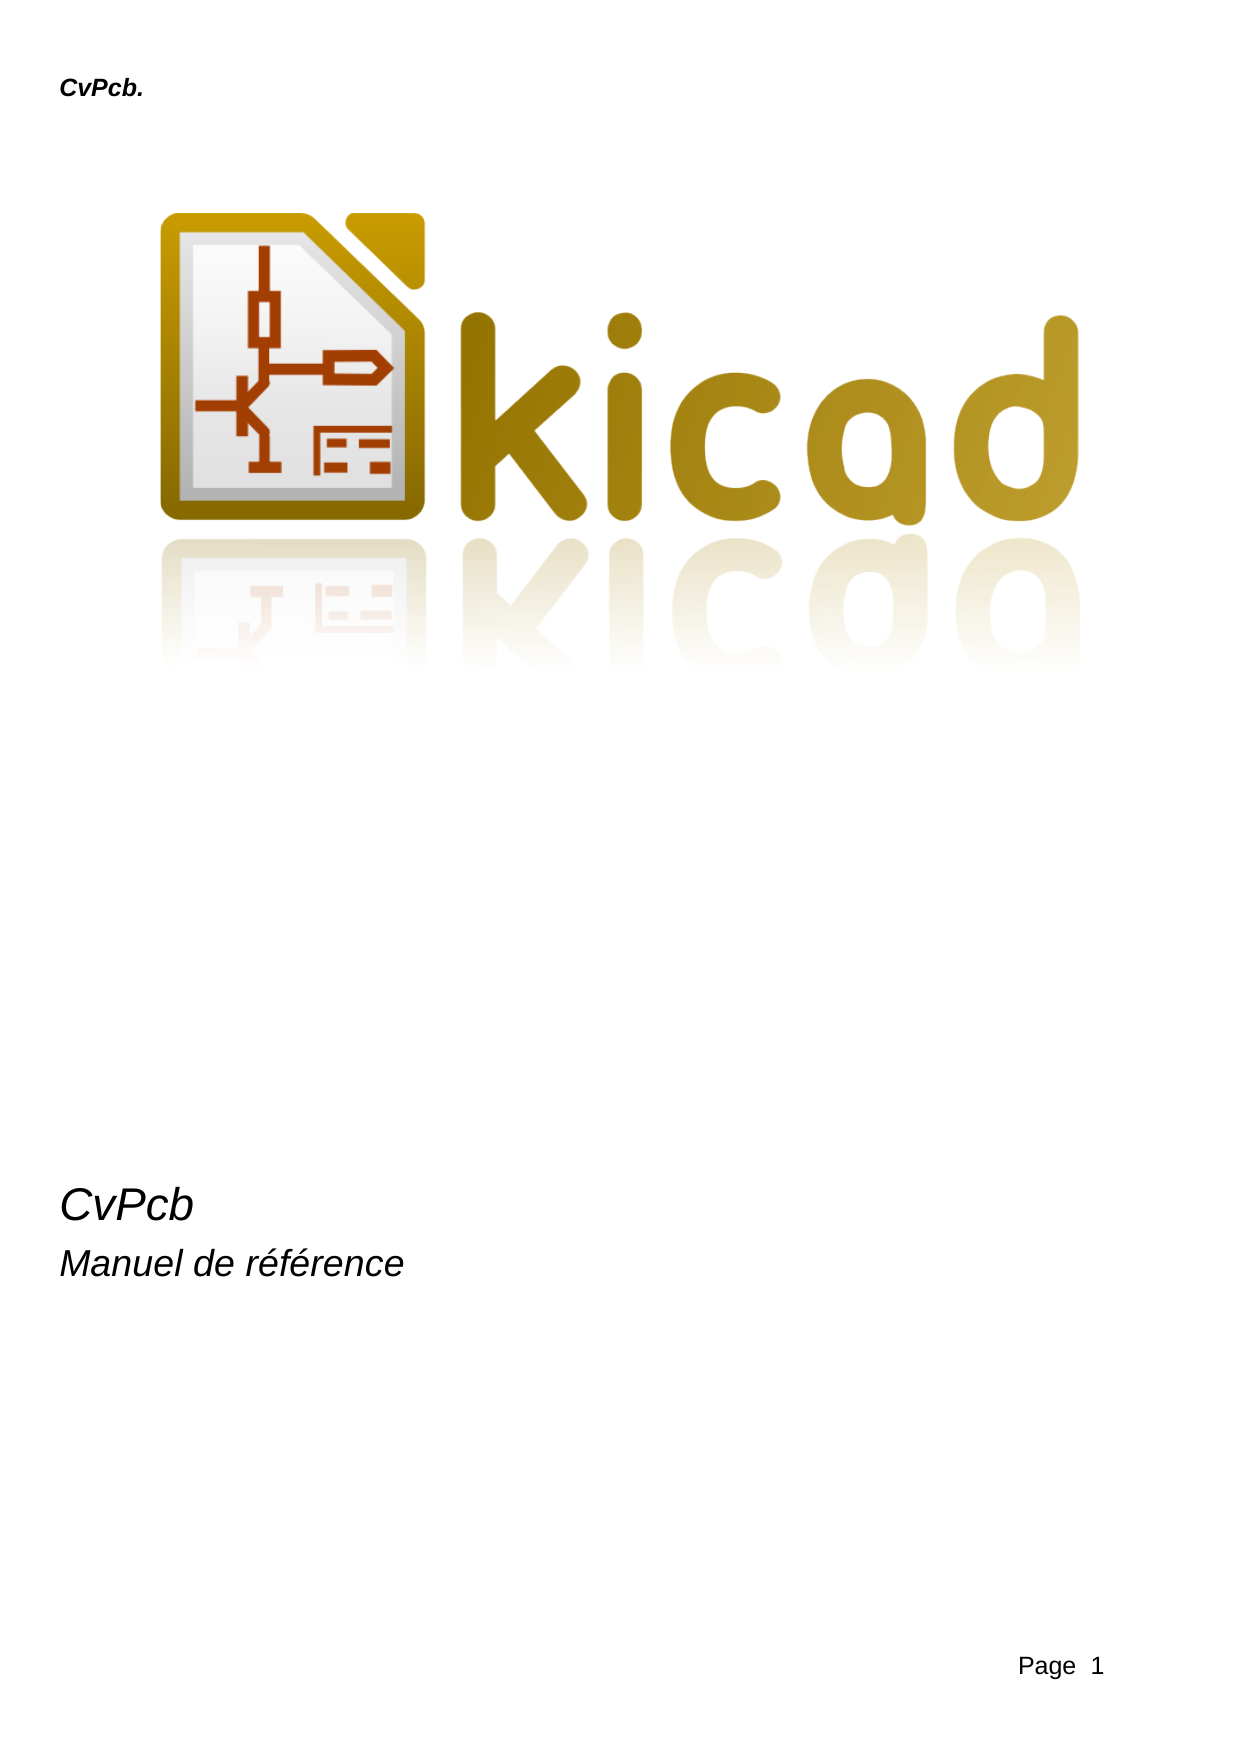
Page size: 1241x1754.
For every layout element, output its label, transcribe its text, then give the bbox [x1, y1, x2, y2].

subtitle CvPcb [59, 1179, 1181, 1230]
subtitle Manuel de référence [59, 1243, 1181, 1285]
picture [160, 213, 1080, 846]
